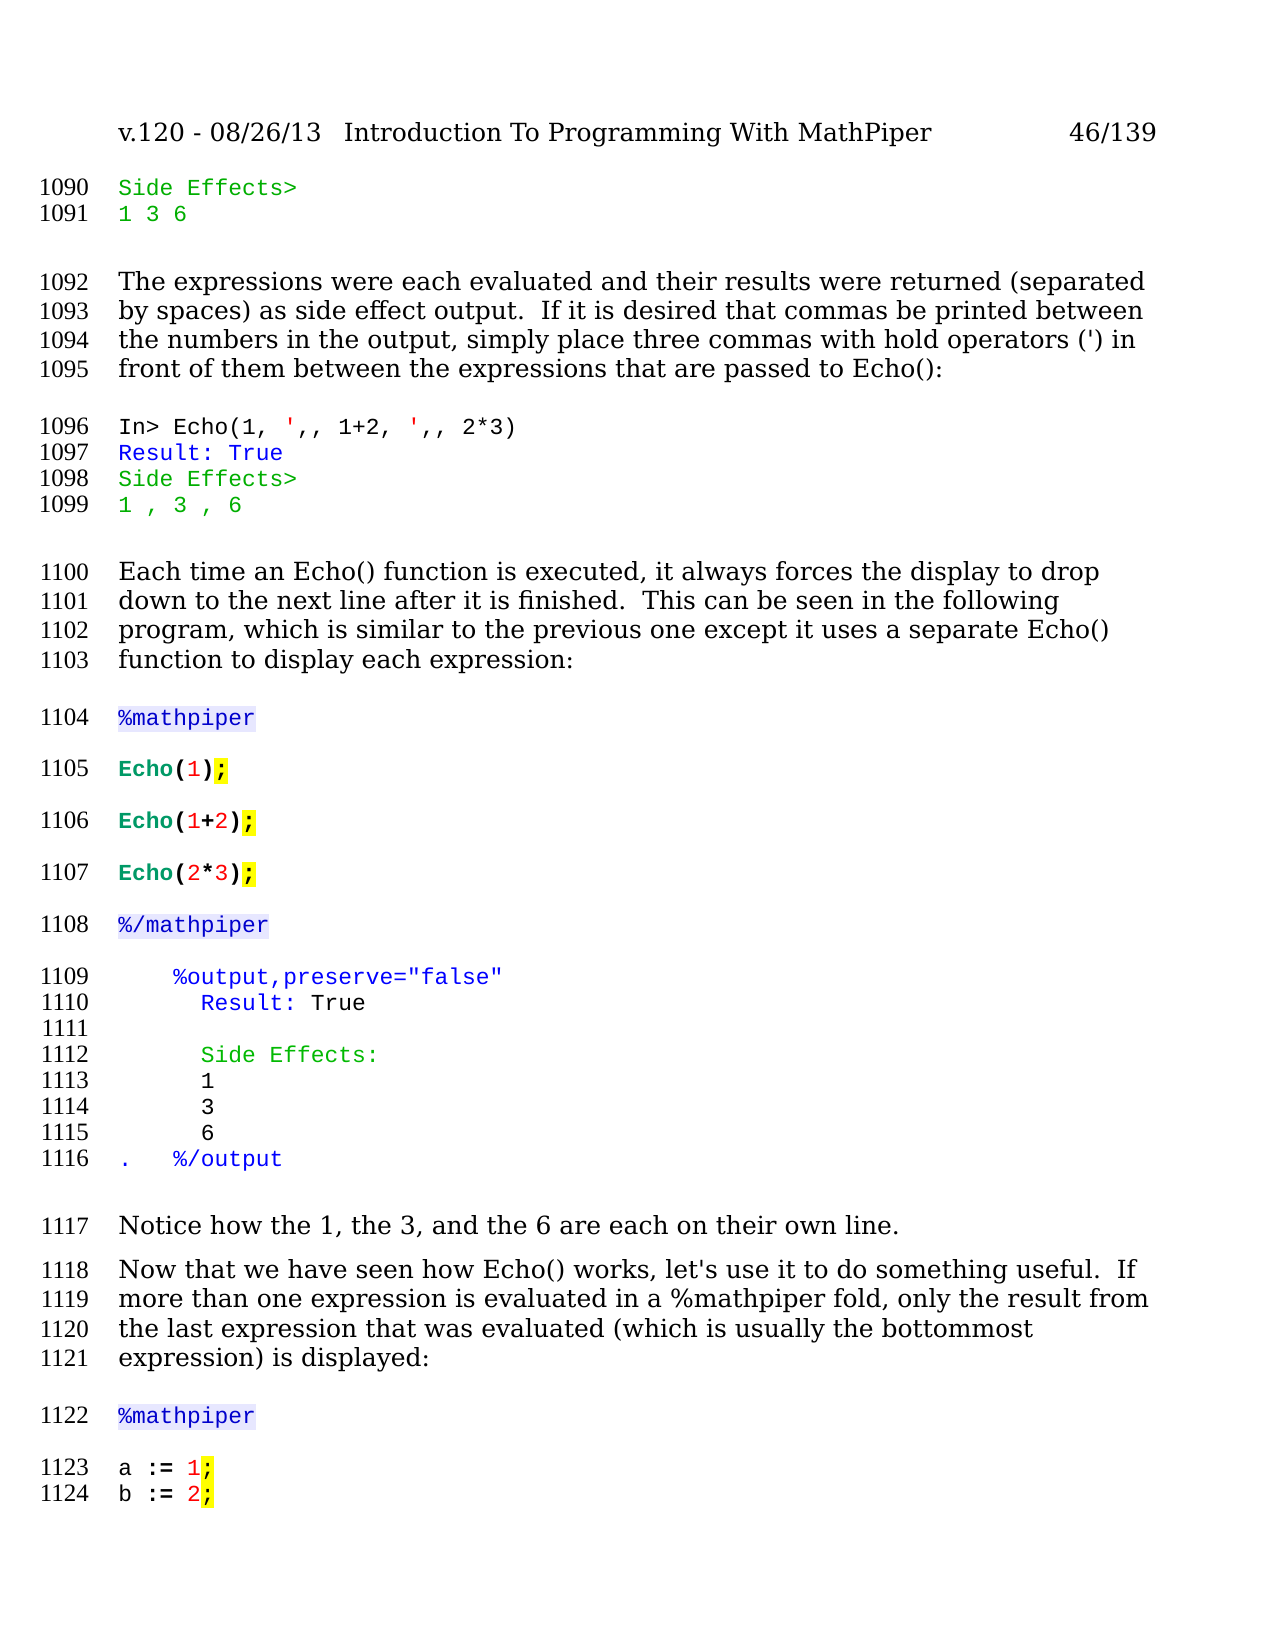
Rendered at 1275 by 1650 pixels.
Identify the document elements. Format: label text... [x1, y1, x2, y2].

text b := 2; [118, 1482, 1157, 1508]
text Side Effects> [118, 177, 1157, 203]
text a := 1; [118, 1456, 1157, 1482]
text Echo(2*3); [118, 862, 1157, 887]
text Result: True [118, 441, 1157, 467]
text 3 [118, 1095, 1157, 1121]
text 1 [118, 1069, 1157, 1095]
text The expressions were each evaluated and their results were returned (separated by spaces) as side effect output. If it is desired that commas be printed between the numbers in the output, simply place three commas with hold operators (') in front of them between the expressions that are passed to Echo(): [118, 267, 1157, 383]
text %mathpiper [118, 706, 1157, 732]
text Echo(1); [118, 758, 1157, 784]
text Each time an Echo() function is executed, it always forces the display to drop down to the next line after it is finished. This can be seen in the following program, which is similar to the previous one except it uses a separate Echo() function to display each expression: [118, 557, 1157, 674]
text 1 , 3 , 6 [118, 493, 1157, 519]
text %output,preserve="false" [118, 965, 1157, 991]
text In> Echo(1, ',, 1+2, ',, 2*3) [118, 415, 1157, 441]
text Echo(1+2); [118, 810, 1157, 836]
text Side Effects: [118, 1043, 1157, 1069]
text %mathpiper [118, 1404, 1157, 1430]
text . %/output [118, 1147, 1157, 1173]
text Notice how the 1, the 3, and the 6 are each on their own line. [118, 1211, 1157, 1240]
text 6 [118, 1121, 1157, 1147]
text %/mathpiper [118, 913, 1157, 939]
text 1 3 6 [118, 203, 1157, 229]
text Result: True [118, 991, 1157, 1017]
text Side Effects> [118, 467, 1157, 493]
text Now that we have seen how Echo() works, let's use it to do something useful. If more than one expression is evaluated in a %mathpiper fold, only the result from the last expression that was evaluated (which is usually the bottommost expression) is displayed: [118, 1255, 1157, 1372]
